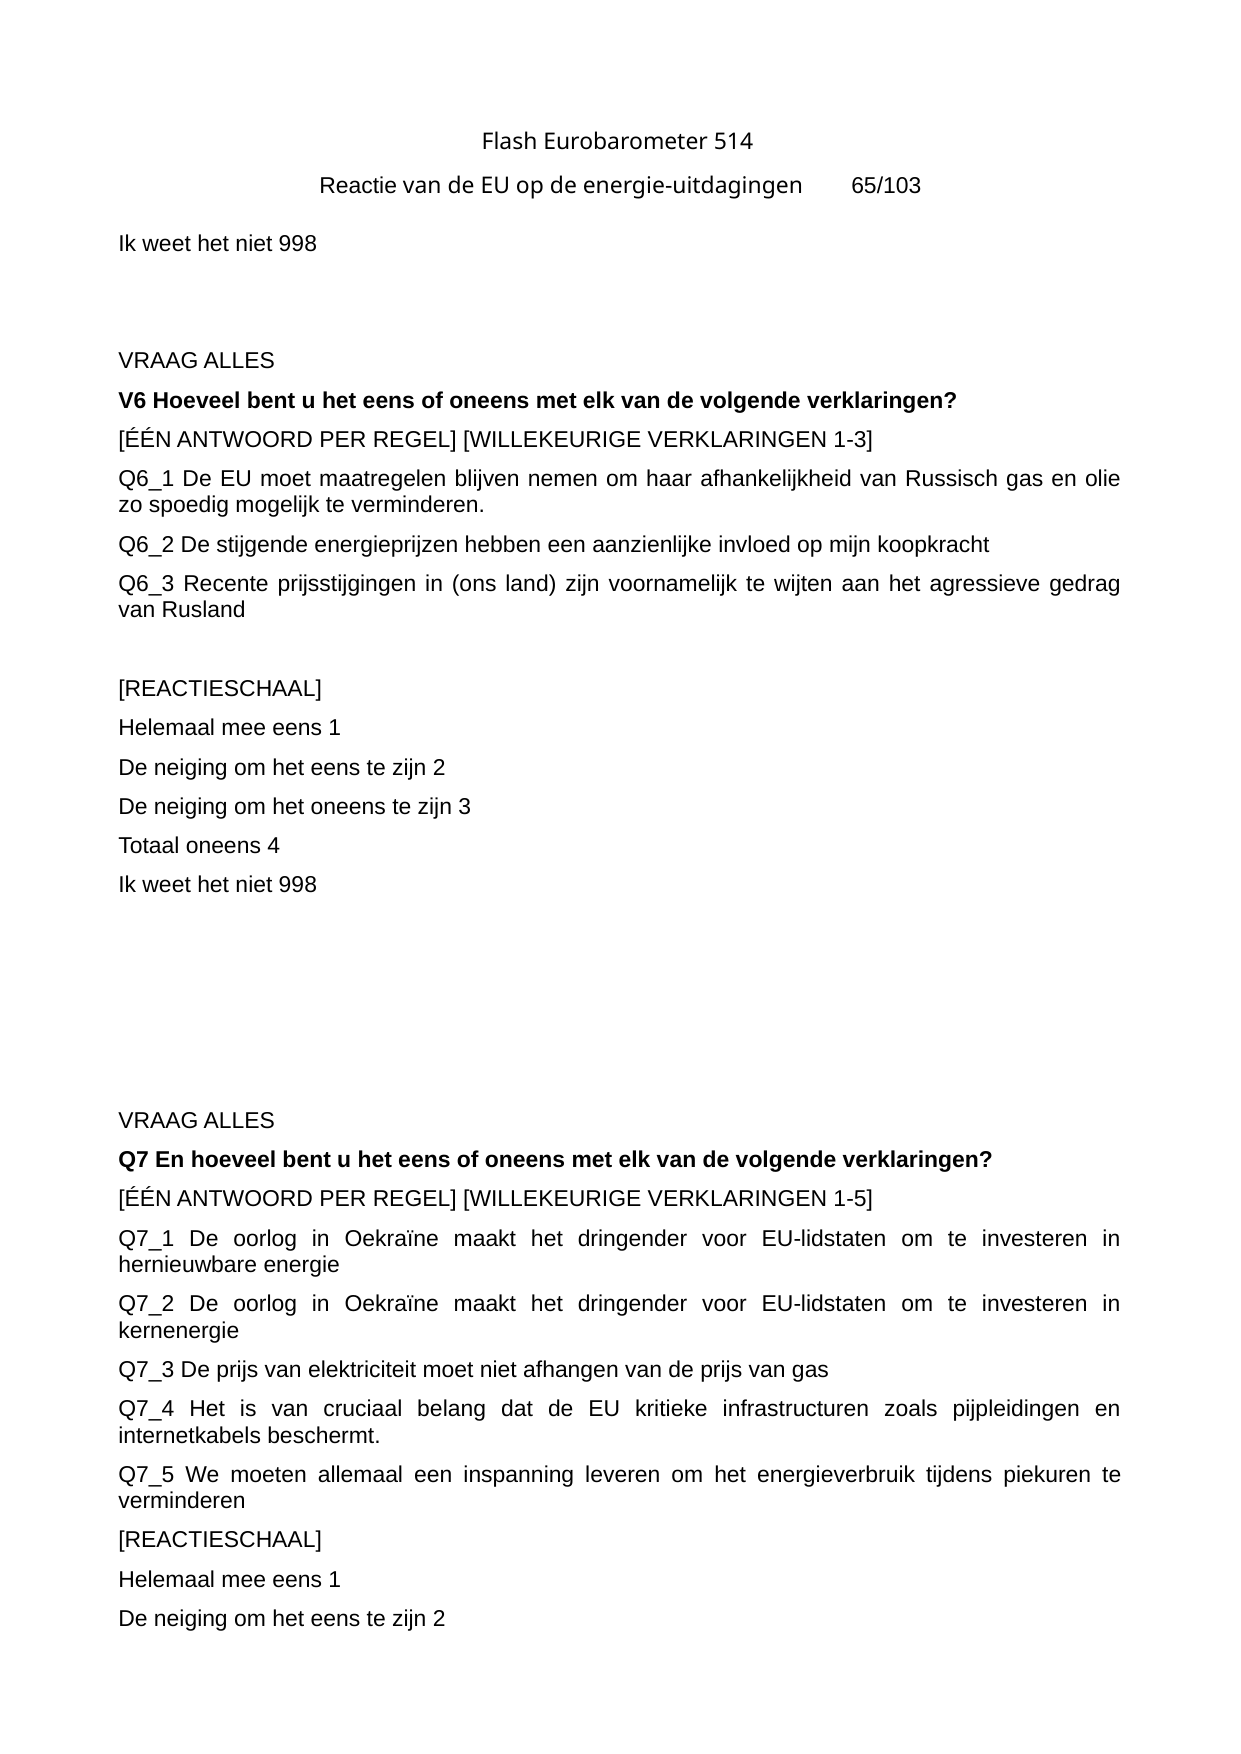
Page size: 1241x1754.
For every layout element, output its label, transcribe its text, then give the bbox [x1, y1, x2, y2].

text Q6_3 Recente prijsstijgingen in (ons land) zijn voornamelijk te wijten aan het agressieve gedrag van Rusland [118, 570, 1122, 623]
text De neiging om het oneens te zijn 3 [118, 793, 1122, 819]
text Q6_1 De EU moet maatregelen blijven nemen om haar afhankelijkheid van Russisch gas en olie zo spoedig mogelijk te verminderen. [118, 465, 1122, 518]
text [ÉÉN ANTWOORD PER REGEL] [WILLEKEURIGE VERKLARINGEN 1-5] [118, 1185, 1122, 1212]
text Q7_4 Het is van cruciaal belang dat de EU kritieke infrastructuren zoals pijpleidingen en internetkabels beschermt. [118, 1395, 1122, 1448]
text De neiging om het eens te zijn 2 [118, 1605, 1122, 1631]
text VRAAG ALLES [118, 1107, 1122, 1133]
text Q7_3 De prijs van elektriciteit moet niet afhangen van de prijs van gas [118, 1356, 1122, 1382]
text [ÉÉN ANTWOORD PER REGEL] [WILLEKEURIGE VERKLARINGEN 1-3] [118, 426, 1122, 452]
text Ik weet het niet 998 [118, 229, 1122, 256]
text Q7_2 De oorlog in Oekraïne maakt het dringender voor EU-lidstaten om te investeren in kernenergie [118, 1290, 1122, 1343]
text Q7 En hoeveel bent u het eens of oneens met elk van de volgende verklaringen? [118, 1146, 1122, 1172]
text Q7_5 We moeten allemaal een inspanning leveren om het energieverbruik tijdens piekuren te verminderen [118, 1461, 1122, 1513]
text Ik weet het niet 998 [118, 871, 1122, 898]
text Totaal oneens 4 [118, 832, 1122, 858]
text [REACTIESCHAAL] [118, 675, 1122, 701]
text Helemaal mee eens 1 [118, 714, 1122, 741]
text De neiging om het eens te zijn 2 [118, 753, 1122, 780]
text V6 Hoeveel bent u het eens of oneens met elk van de volgende verklaringen? [118, 387, 1122, 413]
text Helemaal mee eens 1 [118, 1566, 1122, 1592]
text VRAAG ALLES [118, 347, 1122, 374]
text [REACTIESCHAAL] [118, 1526, 1122, 1553]
text Q7_1 De oorlog in Oekraïne maakt het dringender voor EU-lidstaten om te investeren in hernieuwbare energie [118, 1225, 1122, 1277]
text Q6_2 De stijgende energieprijzen hebben een aanzienlijke invloed op mijn koopkracht [118, 531, 1122, 557]
